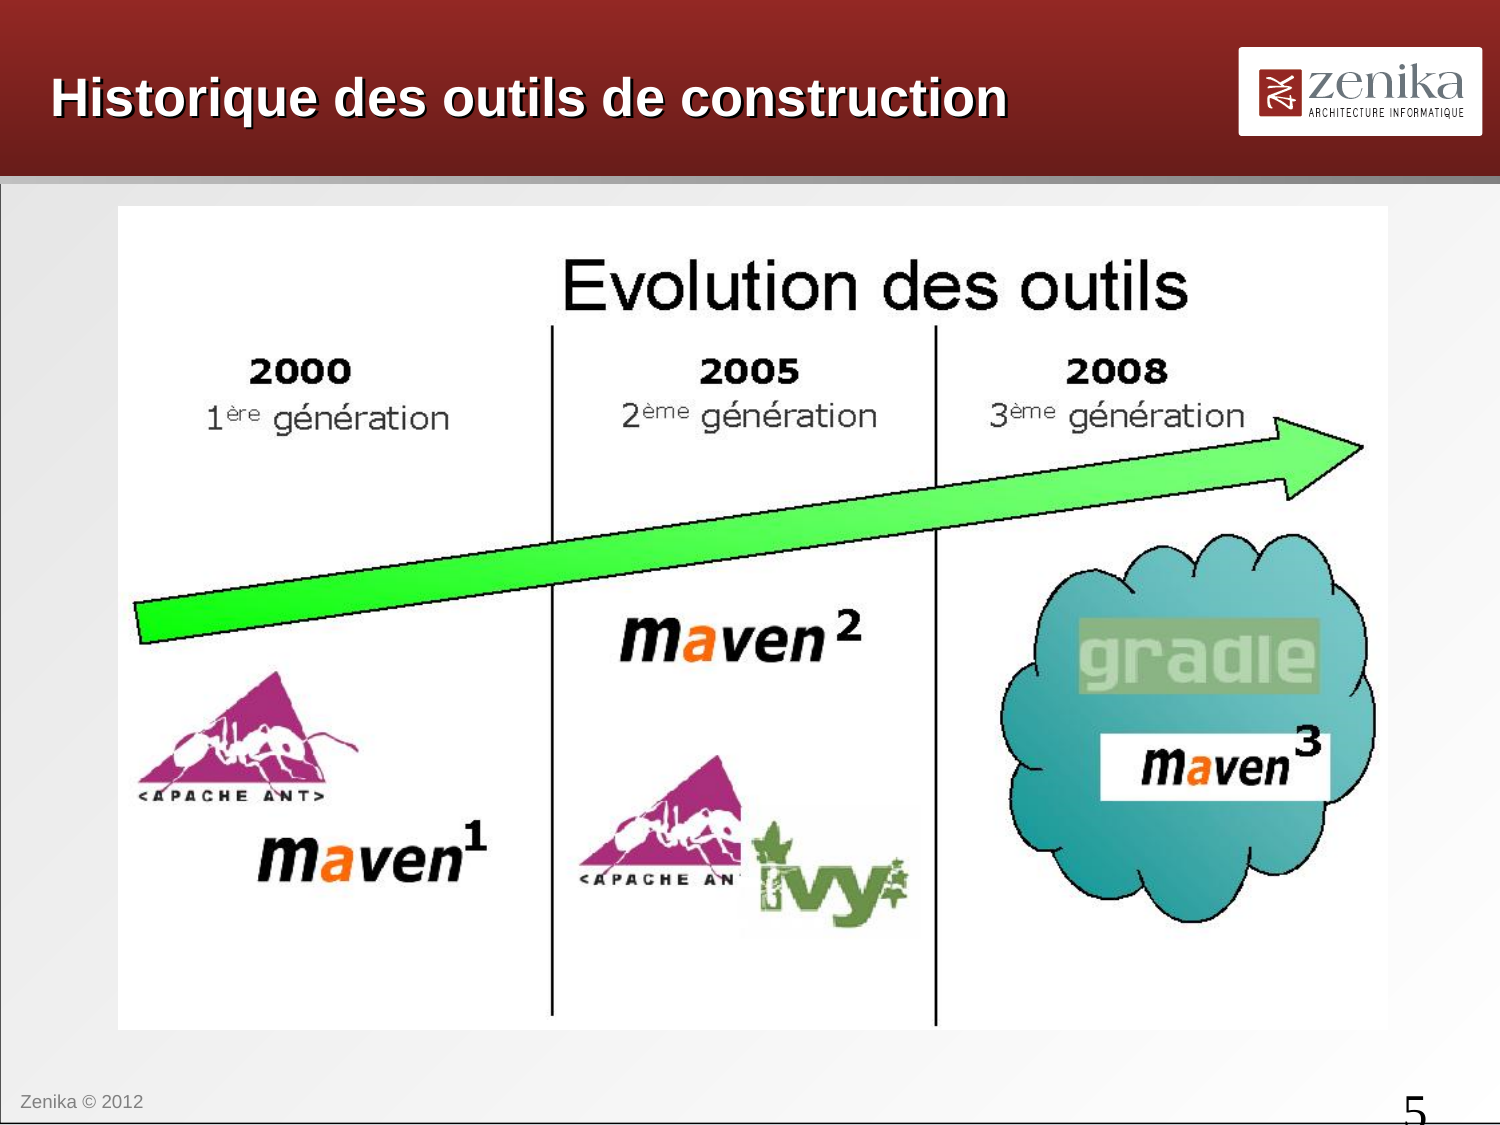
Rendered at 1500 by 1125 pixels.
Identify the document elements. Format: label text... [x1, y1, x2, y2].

picture [1257, 58, 1464, 125]
picture [118, 206, 1388, 1030]
title Historique des outils de construction [50, 15, 1206, 180]
